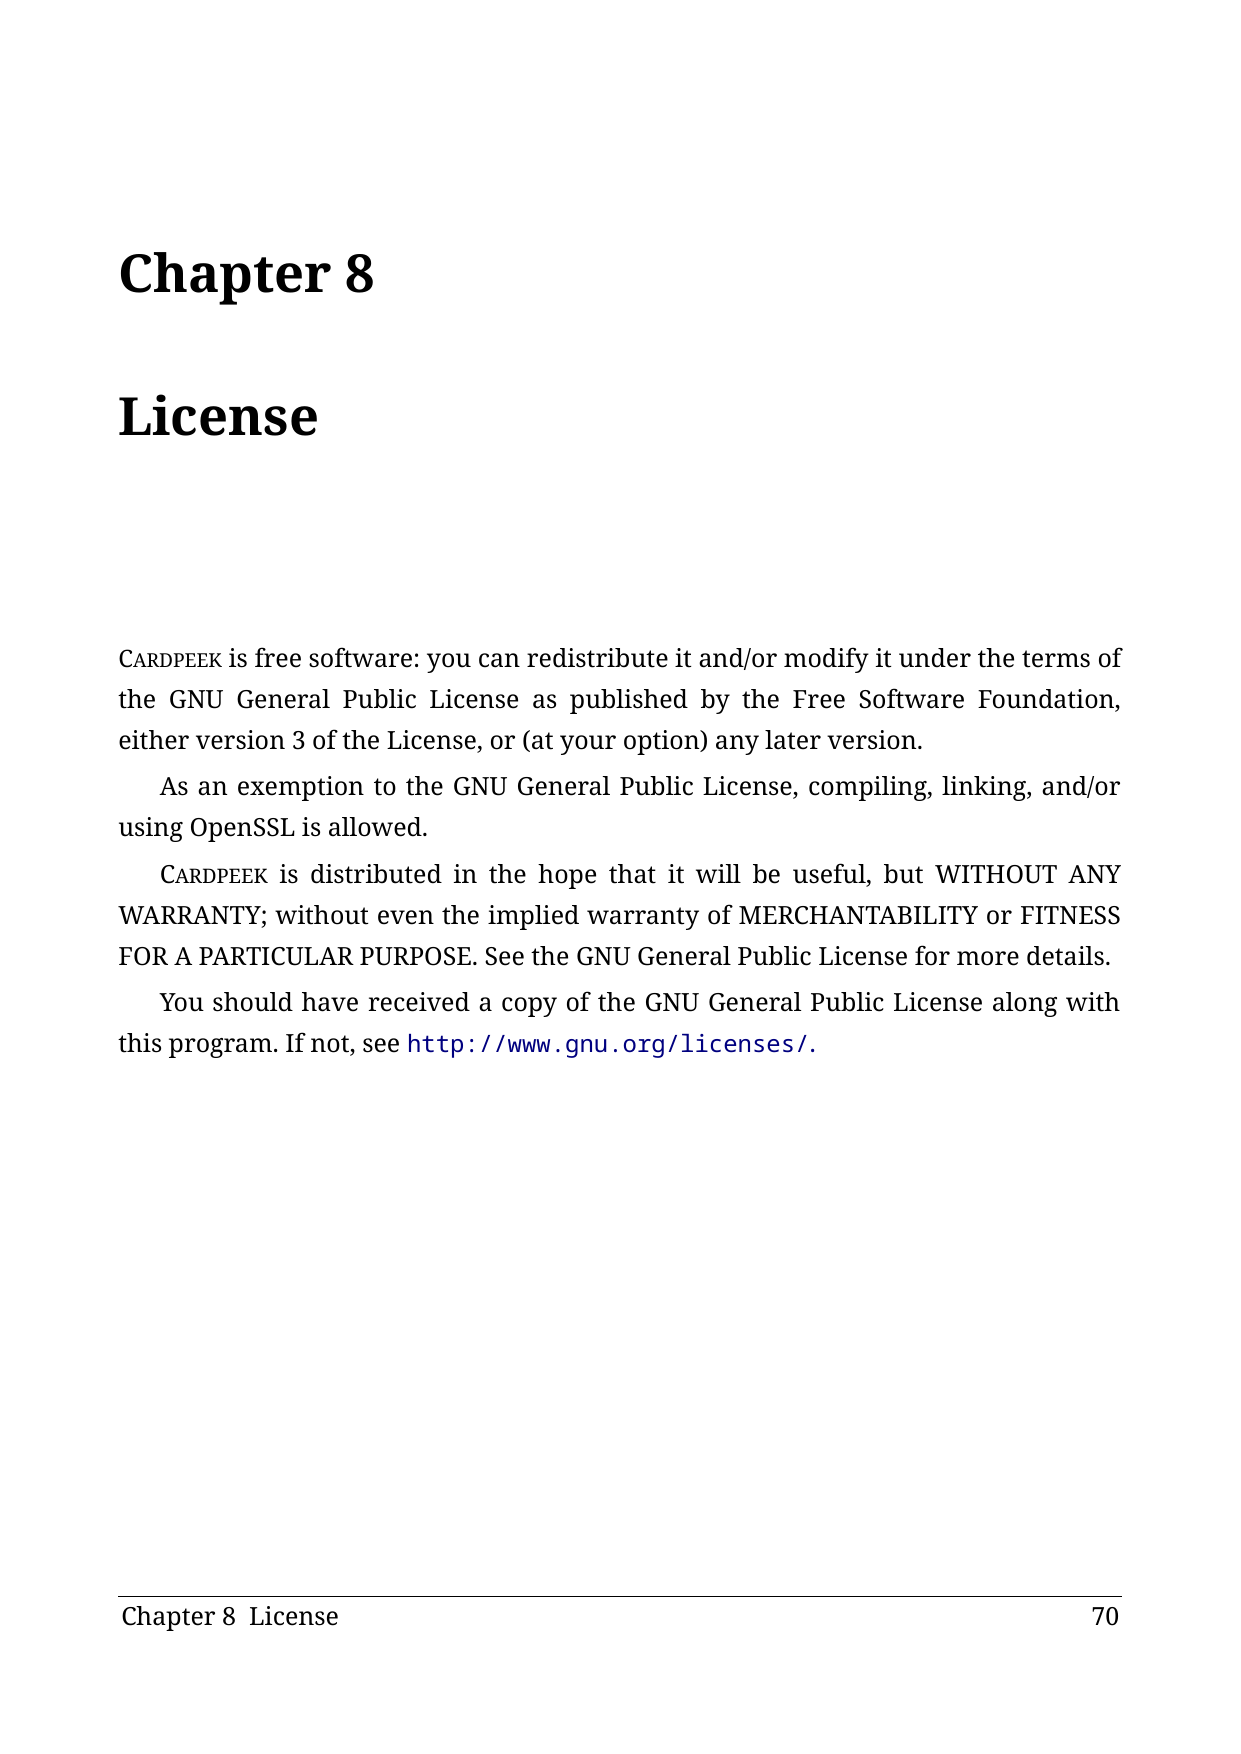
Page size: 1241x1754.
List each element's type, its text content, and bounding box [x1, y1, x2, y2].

text You should have received a copy of the GNU General Public License along with this program. If not, see http://www.gnu.org/licenses/. [118, 985, 1122, 1060]
text As an exemption to the GNU General Public License, compiling, linking, and/or using OpenSSL is allowed. [118, 769, 1122, 844]
text Cardpeek is distributed in the hope that it will be useful, but WITHOUT ANY WARRANTY; without even the implied warranty of MERCHANTABILITY or FITNESS FOR A PARTICULAR PURPOSE. See the GNU General Public License for more details. [118, 857, 1122, 972]
text Cardpeek is free software: you can redistribute it and/or modify it under the terms of the GNU General Public License as published by the Free Software Foundation, either version 3 of the License, or (at your option) any later version. [118, 641, 1122, 756]
subtitle License [118, 236, 1122, 451]
